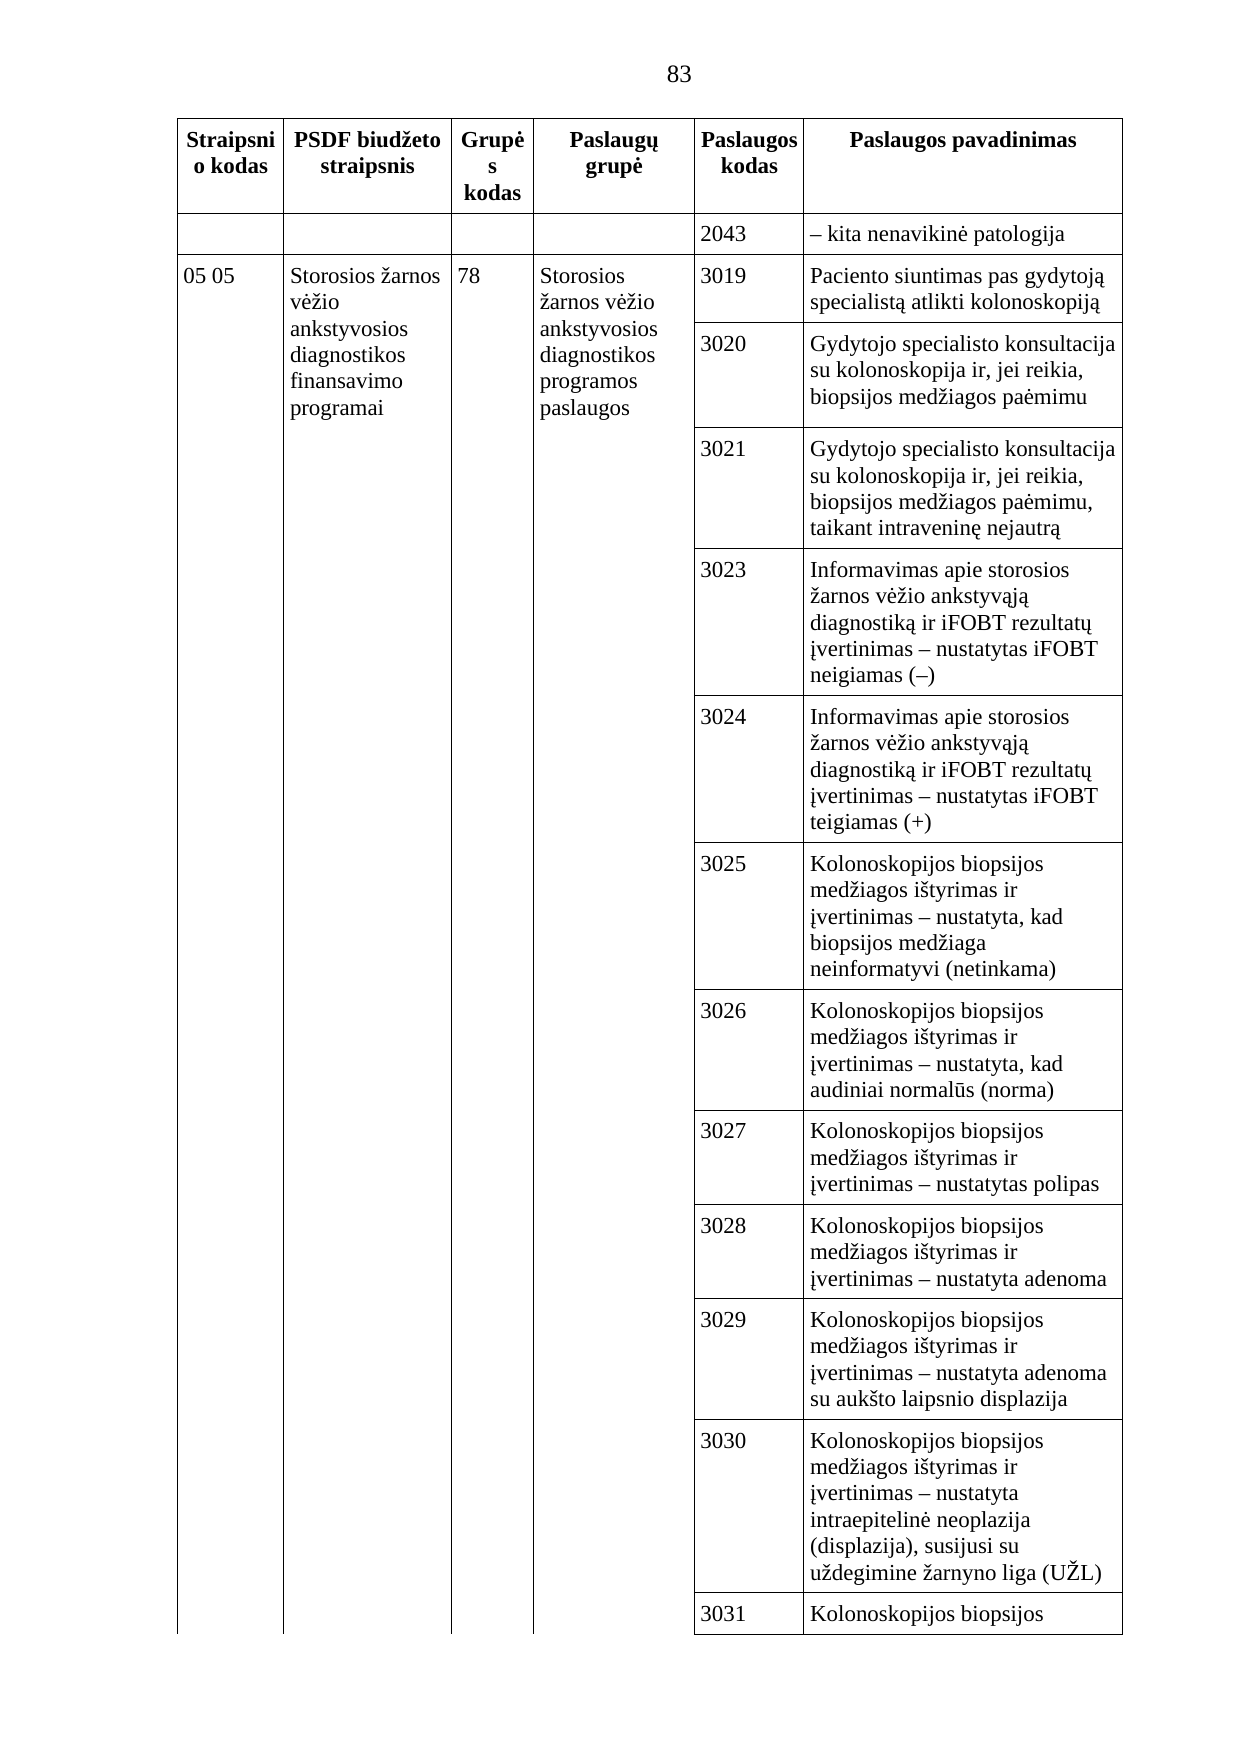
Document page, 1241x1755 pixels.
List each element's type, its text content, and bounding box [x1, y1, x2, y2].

table_cell [284, 989, 451, 1109]
table_cell [452, 1298, 533, 1419]
table_cell [178, 1592, 283, 1633]
table_cell Gydytojo specialisto konsultacija su kolonoskopija ir, jei reikia, biopsijos medžiagos paėmimu [804, 323, 1122, 427]
table_cell [452, 214, 533, 254]
table_cell [178, 989, 283, 1109]
table_cell [178, 1204, 283, 1298]
table_header Paslaugos pavadinimas [804, 119, 1122, 212]
table_cell [178, 427, 283, 548]
table_cell [284, 695, 451, 842]
table_cell [452, 548, 533, 695]
table_cell Informavimas apie storosios žarnos vėžio ankstyvąją diagnostiką ir iFOBT rezultatų įvertinimas – nustatytas iFOBT teigiamas (+) [804, 696, 1122, 842]
table_cell [178, 548, 283, 695]
table_cell [452, 322, 533, 427]
table_cell Kolonoskopijos biopsijos medžiagos ištyrimas ir įvertinimas – nustatyta, kad audiniai normalūs (norma) [804, 990, 1122, 1109]
table_cell 3025 [695, 843, 803, 989]
table_cell [284, 427, 451, 548]
table_cell [452, 695, 533, 842]
table_cell [178, 842, 283, 989]
table_header Paslaugos kodas [695, 119, 803, 212]
table_cell [534, 1419, 694, 1592]
table_cell Kolonoskopijos biopsijos [804, 1593, 1122, 1633]
table_header Paslaugų grupė [534, 119, 694, 212]
table_cell [284, 214, 451, 254]
table_cell 05 05 [178, 255, 283, 322]
table_cell Paciento siuntimas pas gydytoją specialistą atlikti kolonoskopiją [804, 255, 1122, 322]
table_cell [534, 842, 694, 989]
table_cell [178, 1110, 283, 1204]
table_cell [284, 1204, 451, 1298]
table_cell [284, 1419, 451, 1592]
table_cell Kolonoskopijos biopsijos medžiagos ištyrimas ir įvertinimas – nustatyta intraepitelinė neoplazija (displazija), susijusi su uždegimine žarnyno liga (UŽL) [804, 1420, 1122, 1592]
table_cell [534, 1298, 694, 1419]
table_cell [284, 842, 451, 989]
table_cell 3028 [695, 1205, 803, 1298]
table_cell [452, 989, 533, 1109]
table_cell [284, 1592, 451, 1633]
table_cell [178, 322, 283, 427]
table_cell [178, 1419, 283, 1592]
table_cell [178, 214, 283, 254]
table_cell [452, 1204, 533, 1298]
table_cell Gydytojo specialisto konsultacija su kolonoskopija ir, jei reikia, biopsijos medžiagos paėmimu, taikant intraveninę nejautrą [804, 428, 1122, 548]
table_cell Kolonoskopijos biopsijos medžiagos ištyrimas ir įvertinimas – nustatyta adenoma su aukšto laipsnio displazija [804, 1299, 1122, 1419]
table_cell 3027 [695, 1111, 803, 1204]
table_cell 3024 [695, 696, 803, 842]
table_cell [534, 1110, 694, 1204]
table_cell [534, 1204, 694, 1298]
table_cell 3031 [695, 1593, 803, 1633]
table_header Grupės kodas [452, 119, 533, 212]
table_cell [452, 427, 533, 548]
table_cell 78 [452, 255, 533, 322]
table_header PSDF biudžeto straipsnis [284, 119, 451, 212]
table_cell 3029 [695, 1299, 803, 1419]
table_cell Storosios žarnos vėžio ankstyvosios diagnostikos finansavimo programai [284, 255, 451, 427]
table_cell Storosios žarnos vėžio ankstyvosios diagnostikos programos paslaugos [534, 255, 694, 427]
table_cell [452, 1592, 533, 1633]
table_cell [534, 548, 694, 695]
table_cell Kolonoskopijos biopsijos medžiagos ištyrimas ir įvertinimas – nustatytas polipas [804, 1111, 1122, 1204]
table_cell 3019 [695, 255, 803, 322]
table_cell 3021 [695, 428, 803, 548]
table_cell [452, 842, 533, 989]
table_cell [284, 548, 451, 695]
table_cell Kolonoskopijos biopsijos medžiagos ištyrimas ir įvertinimas – nustatyta, kad biopsijos medžiaga neinformatyvi (netinkama) [804, 843, 1122, 989]
table_cell [284, 1110, 451, 1204]
table_cell [452, 1110, 533, 1204]
table_cell [284, 1298, 451, 1419]
table_cell [534, 695, 694, 842]
table_header Straipsnio kodas [178, 119, 283, 212]
table_cell 3020 [695, 323, 803, 427]
table_cell [452, 1419, 533, 1592]
table_cell [178, 695, 283, 842]
table_cell Informavimas apie storosios žarnos vėžio ankstyvąją diagnostiką ir iFOBT rezultatų įvertinimas – nustatytas iFOBT neigiamas (–) [804, 549, 1122, 695]
table_cell [534, 989, 694, 1109]
table_cell [534, 427, 694, 548]
table_cell Kolonoskopijos biopsijos medžiagos ištyrimas ir įvertinimas – nustatyta adenoma [804, 1205, 1122, 1298]
table_cell 3023 [695, 549, 803, 695]
table_cell [534, 214, 694, 254]
table_cell 3026 [695, 990, 803, 1109]
table_cell 2043 [695, 214, 803, 254]
table_cell [534, 1592, 694, 1633]
table_cell – kita nenavikinė patologija [804, 214, 1122, 254]
table_cell 3030 [695, 1420, 803, 1592]
table_cell [178, 1298, 283, 1419]
